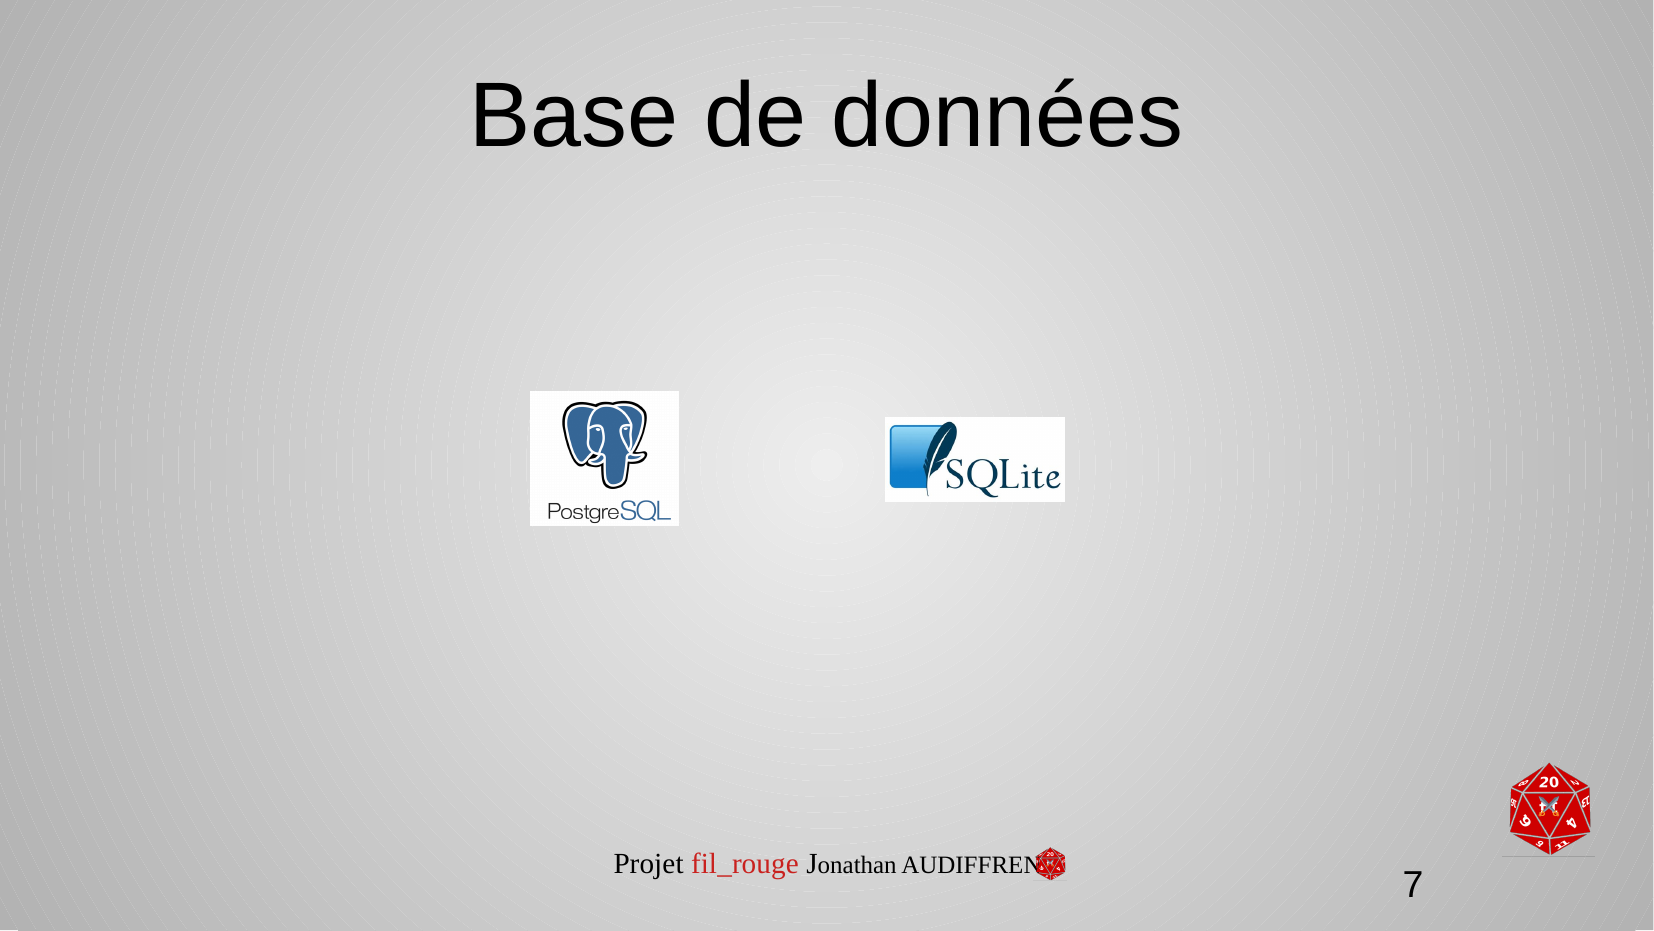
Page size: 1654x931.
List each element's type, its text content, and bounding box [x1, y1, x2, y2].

picture [530, 391, 679, 526]
picture [1502, 762, 1595, 857]
picture [885, 417, 1065, 502]
picture [1033, 847, 1067, 881]
title Base de données [82, 37, 1571, 193]
